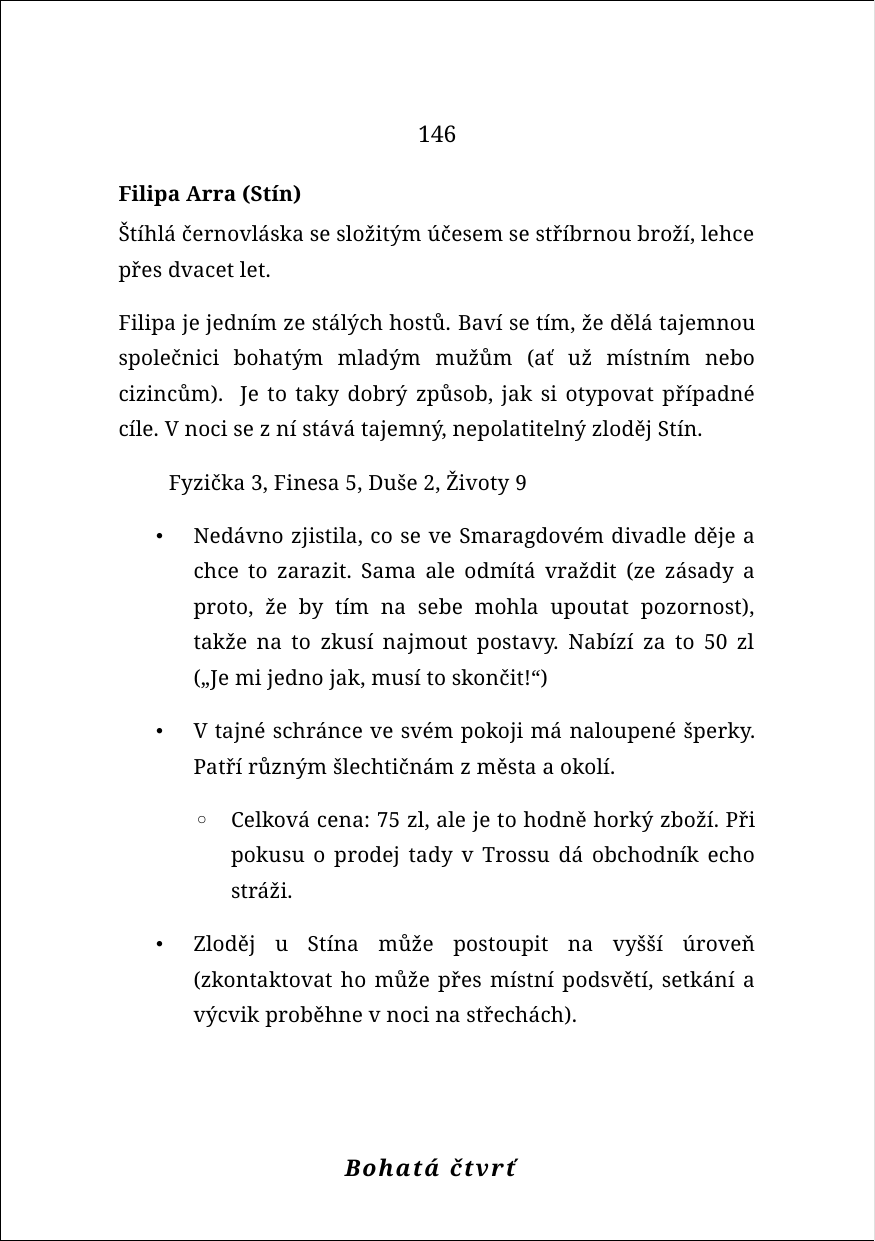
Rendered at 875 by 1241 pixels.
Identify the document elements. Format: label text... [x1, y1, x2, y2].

text Štíhlá černovláska se složitým účesem se stříbrnou broží, lehce přes dvacet let. [118, 219, 756, 283]
subtitle Filipa Arra (Stín) [118, 179, 756, 207]
list Celková cena: 75 zl, ale je to hodně horký zboží. Při pokusu o prodej tady v Trossu dá obchodník echo stráži. [193, 805, 756, 904]
text Filipa je jedním ze stálých hostů. Baví se tím, že dělá tajemnou společnici bohatým mladým mužům (ať už místním nebo cizincům). Je to taky dobrý způsob, jak si otypovat případné cíle. V noci se z ní stává tajemný, nepolatitelný zloděj Stín. [118, 308, 756, 443]
text Fyzička 3, Finesa 5, Duše 2, Životy 9 [168, 468, 756, 496]
list Nedávno zjistila, co se ve Smaragdovém divadle děje a chce to zarazit. Sama ale odmítá vraždit (ze zásady a proto, že by tím na sebe mohla upoutat pozornost), takže na to zkusí najmout postavy. Nabízí za to 50 zl („Je mi jedno jak, musí to skončit!“) [156, 521, 756, 691]
list Zloděj u Stína může postoupit na vyšší úroveň (zkontaktovat ho může přes místní podsvětí, setkání a výcvik proběhne v noci na střechách). [156, 929, 756, 1029]
list V tajné schránce ve svém pokoji má naloupené šperky. Patří různým šlechtičnám z města a okolí. [156, 716, 756, 780]
